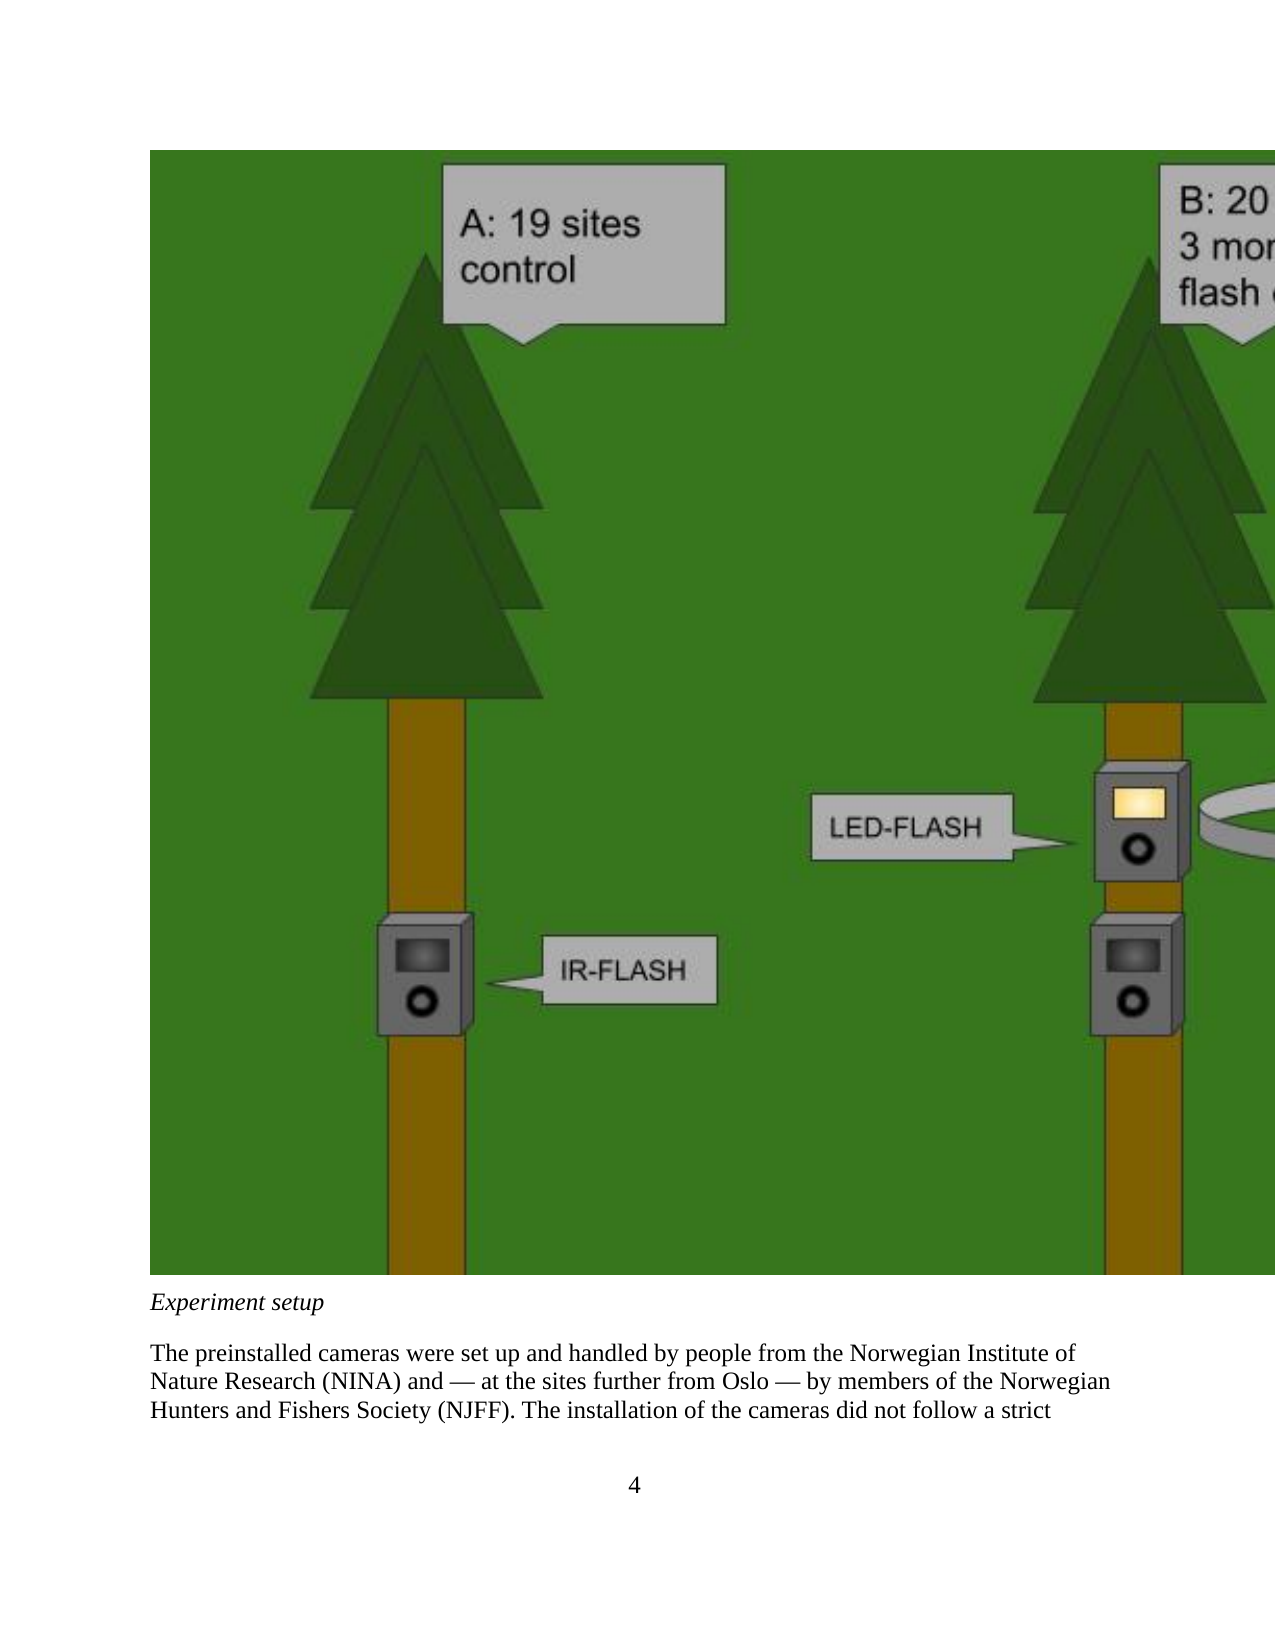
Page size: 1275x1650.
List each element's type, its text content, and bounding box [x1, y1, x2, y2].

picture [150, 150, 1275, 1275]
text Experiment setup [150, 1287, 1125, 1316]
text The preinstalled cameras were set up and handled by people from the Norwegian Institute of Nature Research (NINA) and — at the sites further from Oslo — by members of the Norwegian Hunters and Fishers Society (NJFF). The installation of the cameras did not follow a strict [150, 1338, 1125, 1424]
